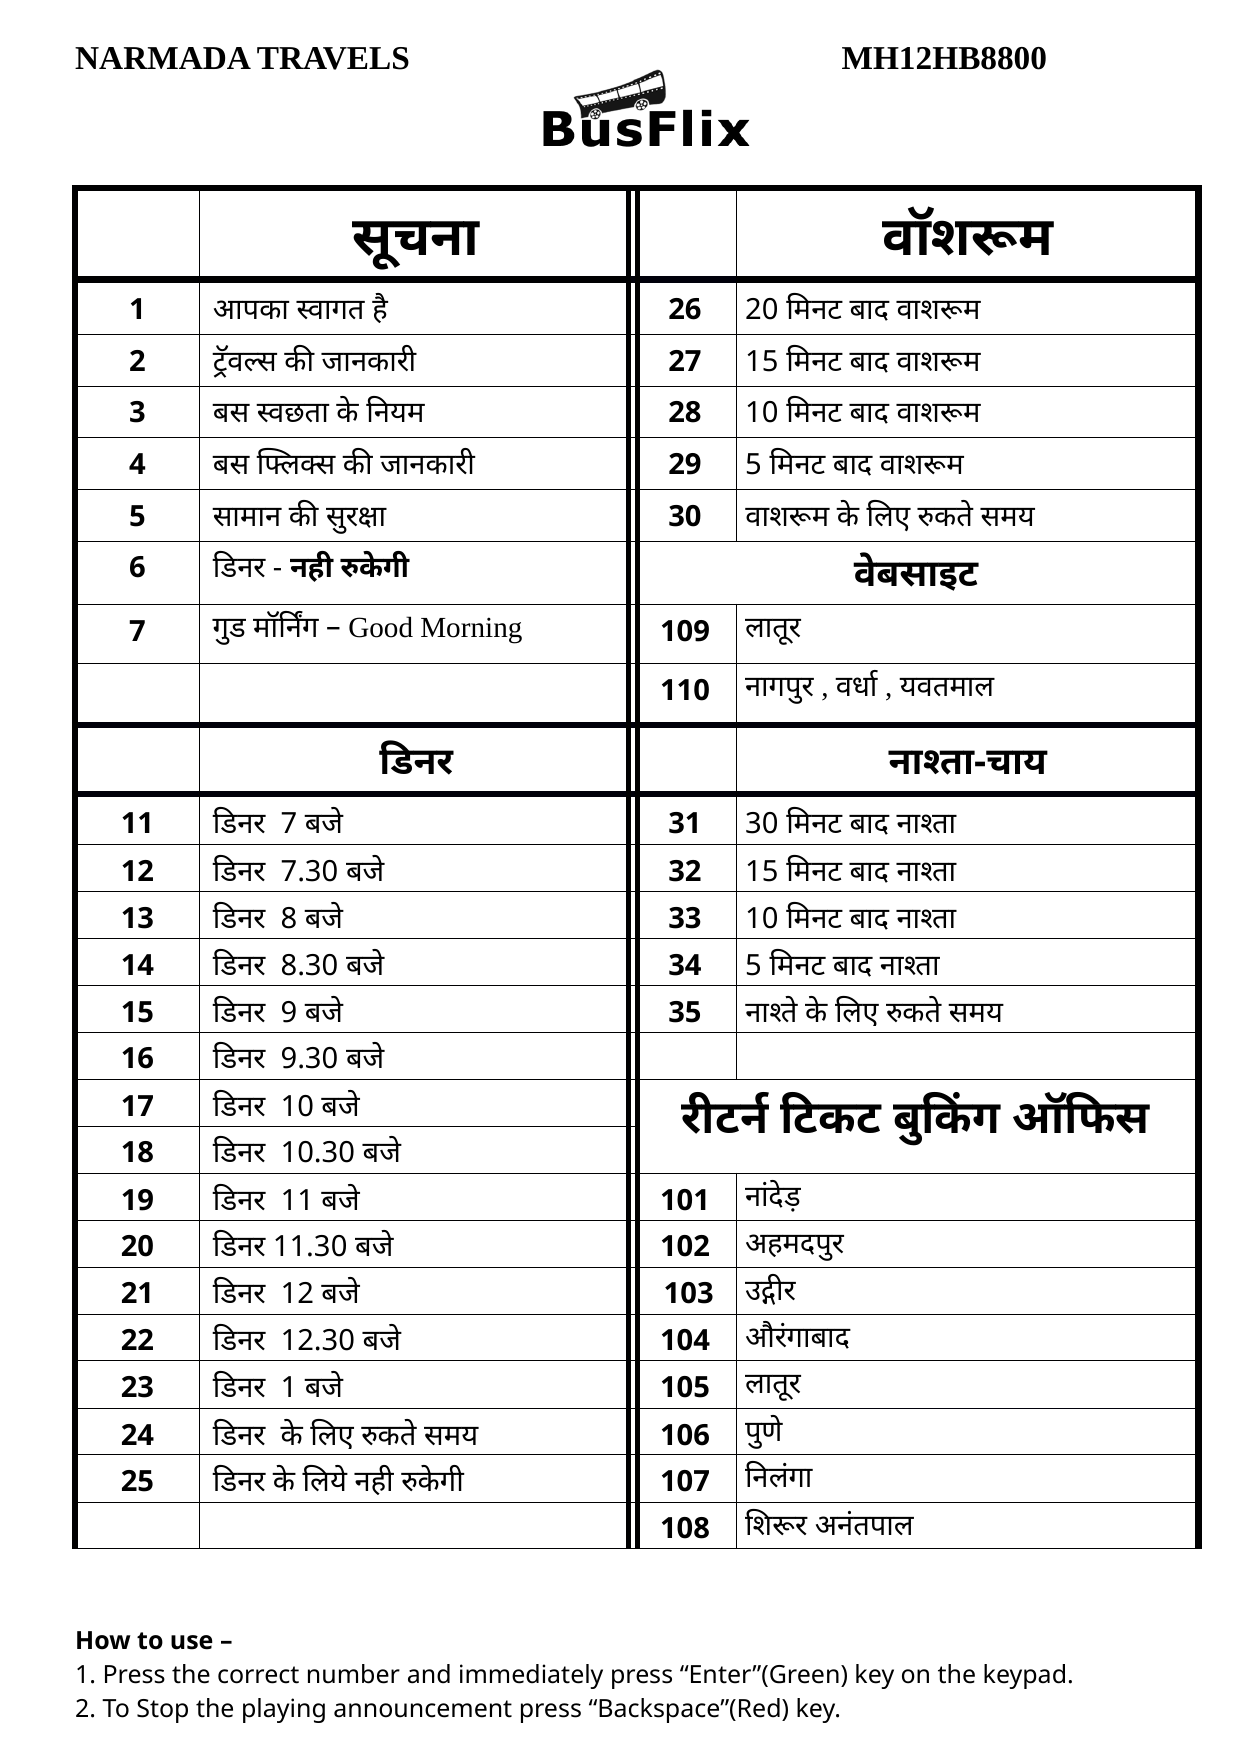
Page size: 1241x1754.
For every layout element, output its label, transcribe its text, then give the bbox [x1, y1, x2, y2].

table_cell डिनर 11.30 बजे [200, 1221, 626, 1266]
table_cell 5 मिनट बाद वाशरूम [737, 438, 1195, 489]
table_cell 13 [78, 892, 199, 938]
table_header [640, 191, 736, 276]
table_cell 31 [640, 797, 736, 844]
table_cell 14 [78, 939, 199, 984]
table_cell 104 [640, 1315, 736, 1360]
table_header सूचना [200, 191, 626, 276]
table_cell [640, 728, 736, 791]
table_cell 17 [78, 1080, 199, 1126]
table_cell 28 [640, 387, 736, 437]
table_cell नांदेड़ [737, 1174, 1195, 1219]
table_cell नाश्ते के लिए रुकते समय [737, 986, 1195, 1032]
table_cell 19 [78, 1174, 199, 1219]
table_cell गुड मॉर्निंग – Good Morning [200, 605, 626, 663]
table_cell डिनर 7.30 बजे [200, 845, 626, 891]
table_cell लातूर [737, 1361, 1195, 1407]
table_header वॉशरूम [737, 191, 1195, 276]
table_cell नाश्ता-चाय [737, 728, 1195, 791]
table_cell 103 [640, 1268, 736, 1313]
table_cell 3 [78, 387, 199, 437]
table_cell डिनर के लिये नही रुकेगी [200, 1455, 626, 1501]
table_cell 15 मिनट बाद वाशरूम [737, 335, 1195, 386]
table_cell 26 [640, 283, 736, 334]
table_cell 15 मिनट बाद नाश्ता [737, 845, 1195, 891]
table_cell 108 [640, 1503, 736, 1548]
table_cell लातूर [737, 605, 1195, 663]
table_cell डिनर 12 बजे [200, 1268, 626, 1313]
table_cell सामान की सुरक्षा [200, 490, 626, 541]
table_cell 102 [640, 1221, 736, 1266]
table_cell डिनर 8 बजे [200, 892, 626, 938]
table_cell डिनर 1 बजे [200, 1361, 626, 1407]
table_cell 16 [78, 1033, 199, 1078]
table_cell 27 [640, 335, 736, 386]
table_cell 10 मिनट बाद वाशरूम [737, 387, 1195, 437]
table_cell 4 [78, 438, 199, 489]
table_cell 20 [78, 1221, 199, 1266]
table_cell 105 [640, 1361, 736, 1407]
table_cell 106 [640, 1409, 736, 1454]
table_cell डिनर 8.30 बजे [200, 939, 626, 984]
table_cell डिनर 9.30 बजे [200, 1033, 626, 1078]
table_cell 33 [640, 892, 736, 938]
table_cell 25 [78, 1455, 199, 1501]
table_cell उद्गीर [737, 1268, 1195, 1313]
table_cell 18 [78, 1127, 199, 1172]
table_cell वेबसाइट [640, 542, 1195, 603]
table_cell 21 [78, 1268, 199, 1313]
table_header [78, 191, 199, 276]
table_cell 7 [78, 605, 199, 663]
table_cell डिनर 11 बजे [200, 1174, 626, 1219]
table_cell रीटर्न टिकट बुकिंग ऑफिस [640, 1080, 1195, 1172]
table_cell डिनर 7 बजे [200, 797, 626, 844]
table_cell 30 [640, 490, 736, 541]
table_cell 34 [640, 939, 736, 984]
table_cell 11 [78, 797, 199, 844]
table_cell [78, 1503, 199, 1548]
table_cell 101 [640, 1174, 736, 1219]
table_cell डिनर - नही रुकेगी [200, 542, 626, 603]
table_cell 30 मिनट बाद नाश्ता [737, 797, 1195, 844]
table_cell पुणे [737, 1409, 1195, 1454]
table_cell ट्रॅवल्स की जानकारी [200, 335, 626, 386]
table_cell बस स्वछता के नियम [200, 387, 626, 437]
table_cell 12 [78, 845, 199, 891]
table_cell डिनर 10.30 बजे [200, 1127, 626, 1172]
table_cell 23 [78, 1361, 199, 1407]
table_cell 6 [78, 542, 199, 603]
table_cell डिनर 10 बजे [200, 1080, 626, 1126]
table_cell 35 [640, 986, 736, 1032]
table_cell डिनर 12.30 बजे [200, 1315, 626, 1360]
table_cell डिनर के लिए रुकते समय [200, 1409, 626, 1454]
table_cell 2 [78, 335, 199, 386]
table_cell डिनर [200, 728, 626, 791]
table_cell 110 [640, 664, 736, 722]
table_cell [200, 664, 626, 722]
table_cell 109 [640, 605, 736, 663]
table_cell 5 मिनट बाद नाश्ता [737, 939, 1195, 984]
table_cell [200, 1503, 626, 1548]
table_cell 107 [640, 1455, 736, 1501]
table_cell नागपुर , वर्धा , यवतमाल [737, 664, 1195, 722]
table_cell 22 [78, 1315, 199, 1360]
table_cell [640, 1033, 736, 1078]
table_cell 29 [640, 438, 736, 489]
table_cell 1 [78, 283, 199, 334]
table_cell [78, 664, 199, 722]
table_cell 5 [78, 490, 199, 541]
table_cell शिरूर अनंतपाल [737, 1503, 1195, 1548]
table_cell 10 मिनट बाद नाश्ता [737, 892, 1195, 938]
table_cell औरंगाबाद [737, 1315, 1195, 1360]
table_cell निलंगा [737, 1455, 1195, 1501]
table_cell 24 [78, 1409, 199, 1454]
table_cell डिनर 9 बजे [200, 986, 626, 1032]
table_cell 32 [640, 845, 736, 891]
table_cell आपका स्वागत है [200, 283, 626, 334]
table_cell अहमदपुर [737, 1221, 1195, 1266]
table_cell 20 मिनट बाद वाशरूम [737, 283, 1195, 334]
table_cell वाशरूम के लिए रुकते समय [737, 490, 1195, 541]
table_cell बस फ्लिक्स की जानकारी [200, 438, 626, 489]
table_cell 15 [78, 986, 199, 1032]
table_cell [737, 1033, 1195, 1078]
table_cell [78, 728, 199, 791]
